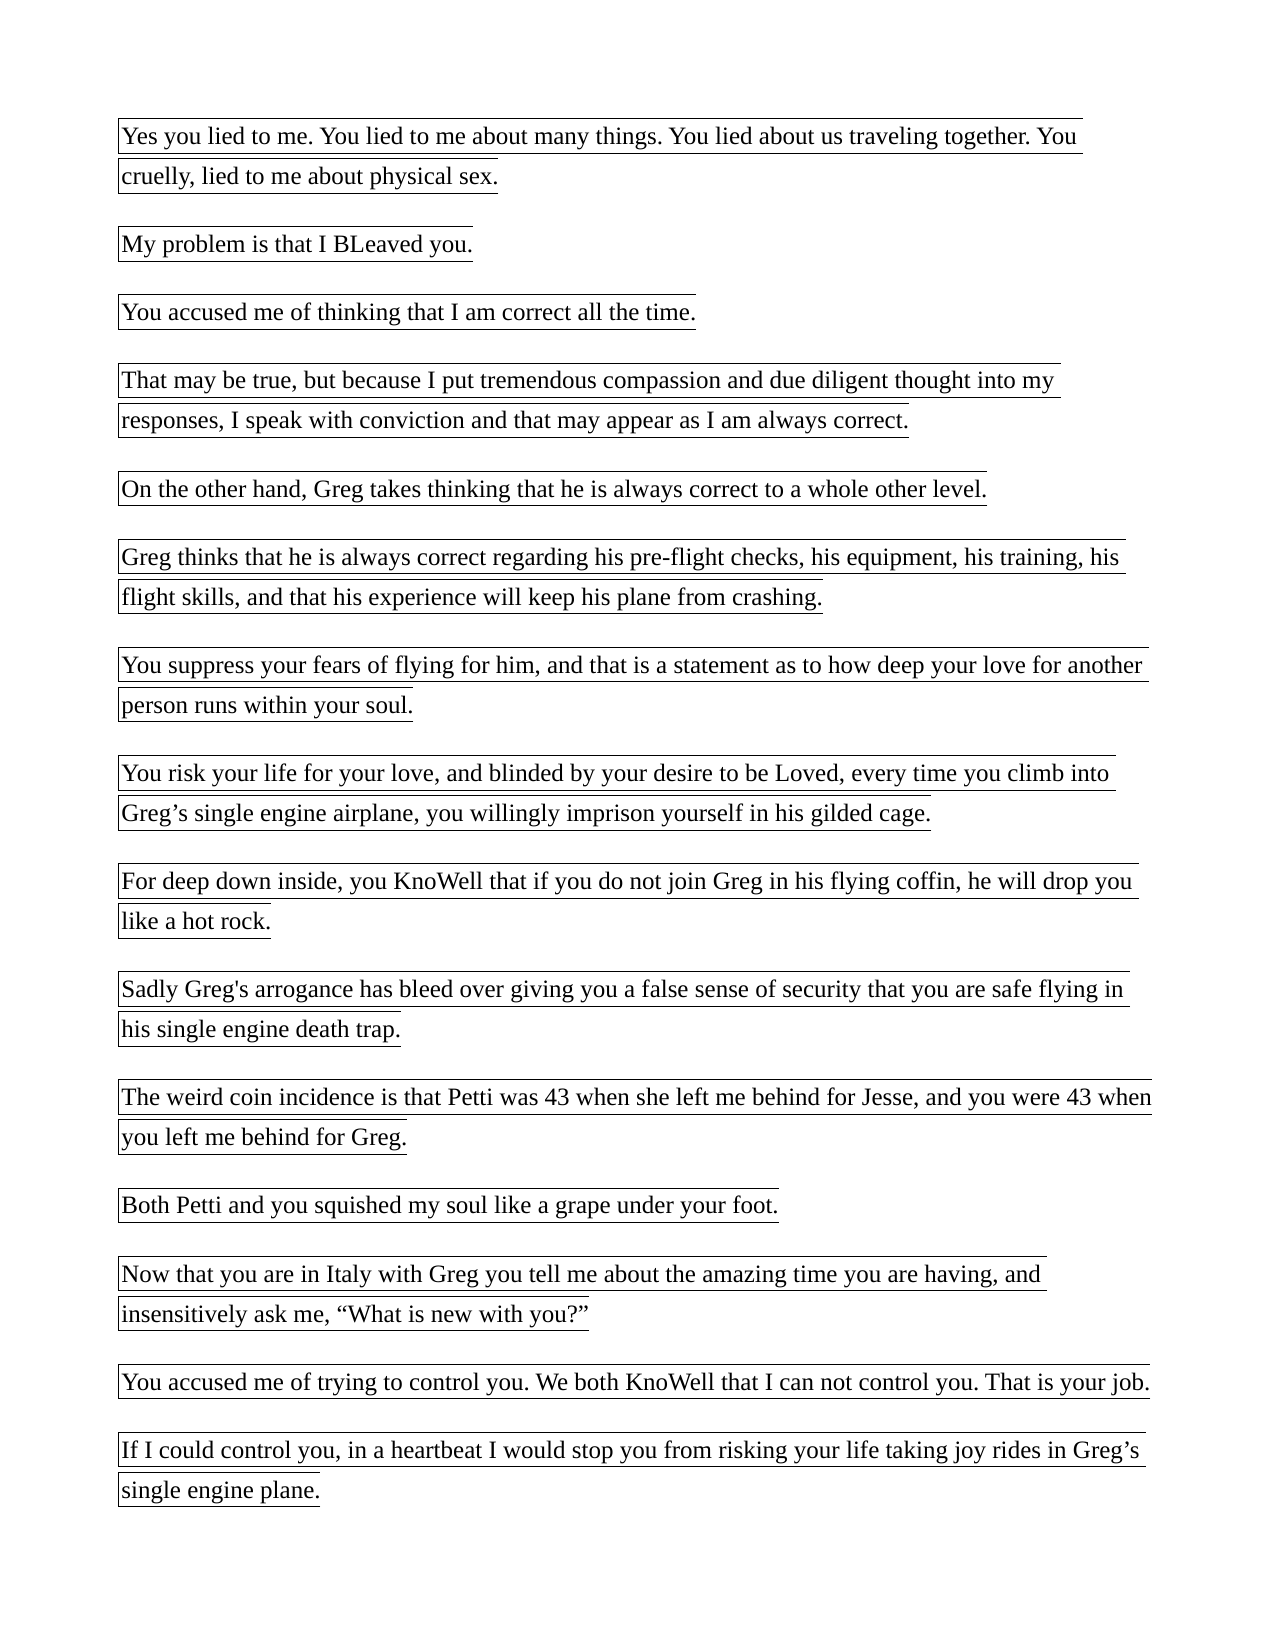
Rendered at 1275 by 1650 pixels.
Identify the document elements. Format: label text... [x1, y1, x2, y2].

text My problem is that I BLeaved you. [119, 226, 1157, 261]
text Yes you lied to me. You lied to me about many things. You lied about us traveling together. You cruelly, lied to me about physical sex. [118, 118, 1157, 193]
text Now that you are in Italy with Greg you tell me about the amazing time you are having, and insensitively ask me, “What is new with you?” [118, 1256, 1157, 1330]
text You accused me of thinking that I am correct all the time. [119, 294, 1157, 329]
text For deep down inside, you KnoWell that if you do not join Greg in his flying coffin, he will drop you like a hot rock. [118, 863, 1157, 938]
text Both Petti and you squished my soul like a grape under your foot. [118, 1187, 1157, 1222]
text Greg thinks that he is always correct regarding his pre-flight checks, his equipment, his training, his flight skills, and that his experience will keep his plane from crashing. [118, 539, 1157, 613]
text Sadly Greg's arrogance has bleed over giving you a false sense of security that you are safe flying in his single engine death trap. [118, 971, 1157, 1046]
text You suppress your fears of flying for him, and that is a statement as to how deep your love for another person runs within your soul. [118, 647, 1157, 722]
text You risk your life for your love, and blinded by your desire to be Loved, every time you climb into Greg’s single engine airplane, you willingly imprison yourself in his gilded cage. [118, 755, 1157, 830]
text The weird coin incidence is that Petti was 43 when she left me behind for Jesse, and you were 43 when you left me behind for Greg. [118, 1079, 1157, 1154]
text If I could control you, in a heartbeat I would stop you from risking your life taking joy rides in Greg’s single engine plane. [118, 1432, 1157, 1507]
text That may be true, but because I put tremendous compassion and due diligent thought into my responses, I speak with conviction and that may appear as I am always correct. [118, 362, 1157, 437]
text You accused me of trying to control you. We both KnoWell that I can not control you. That is your job. [119, 1364, 1157, 1398]
text On the other hand, Greg takes thinking that he is always correct to a whole other level. [119, 471, 1157, 505]
